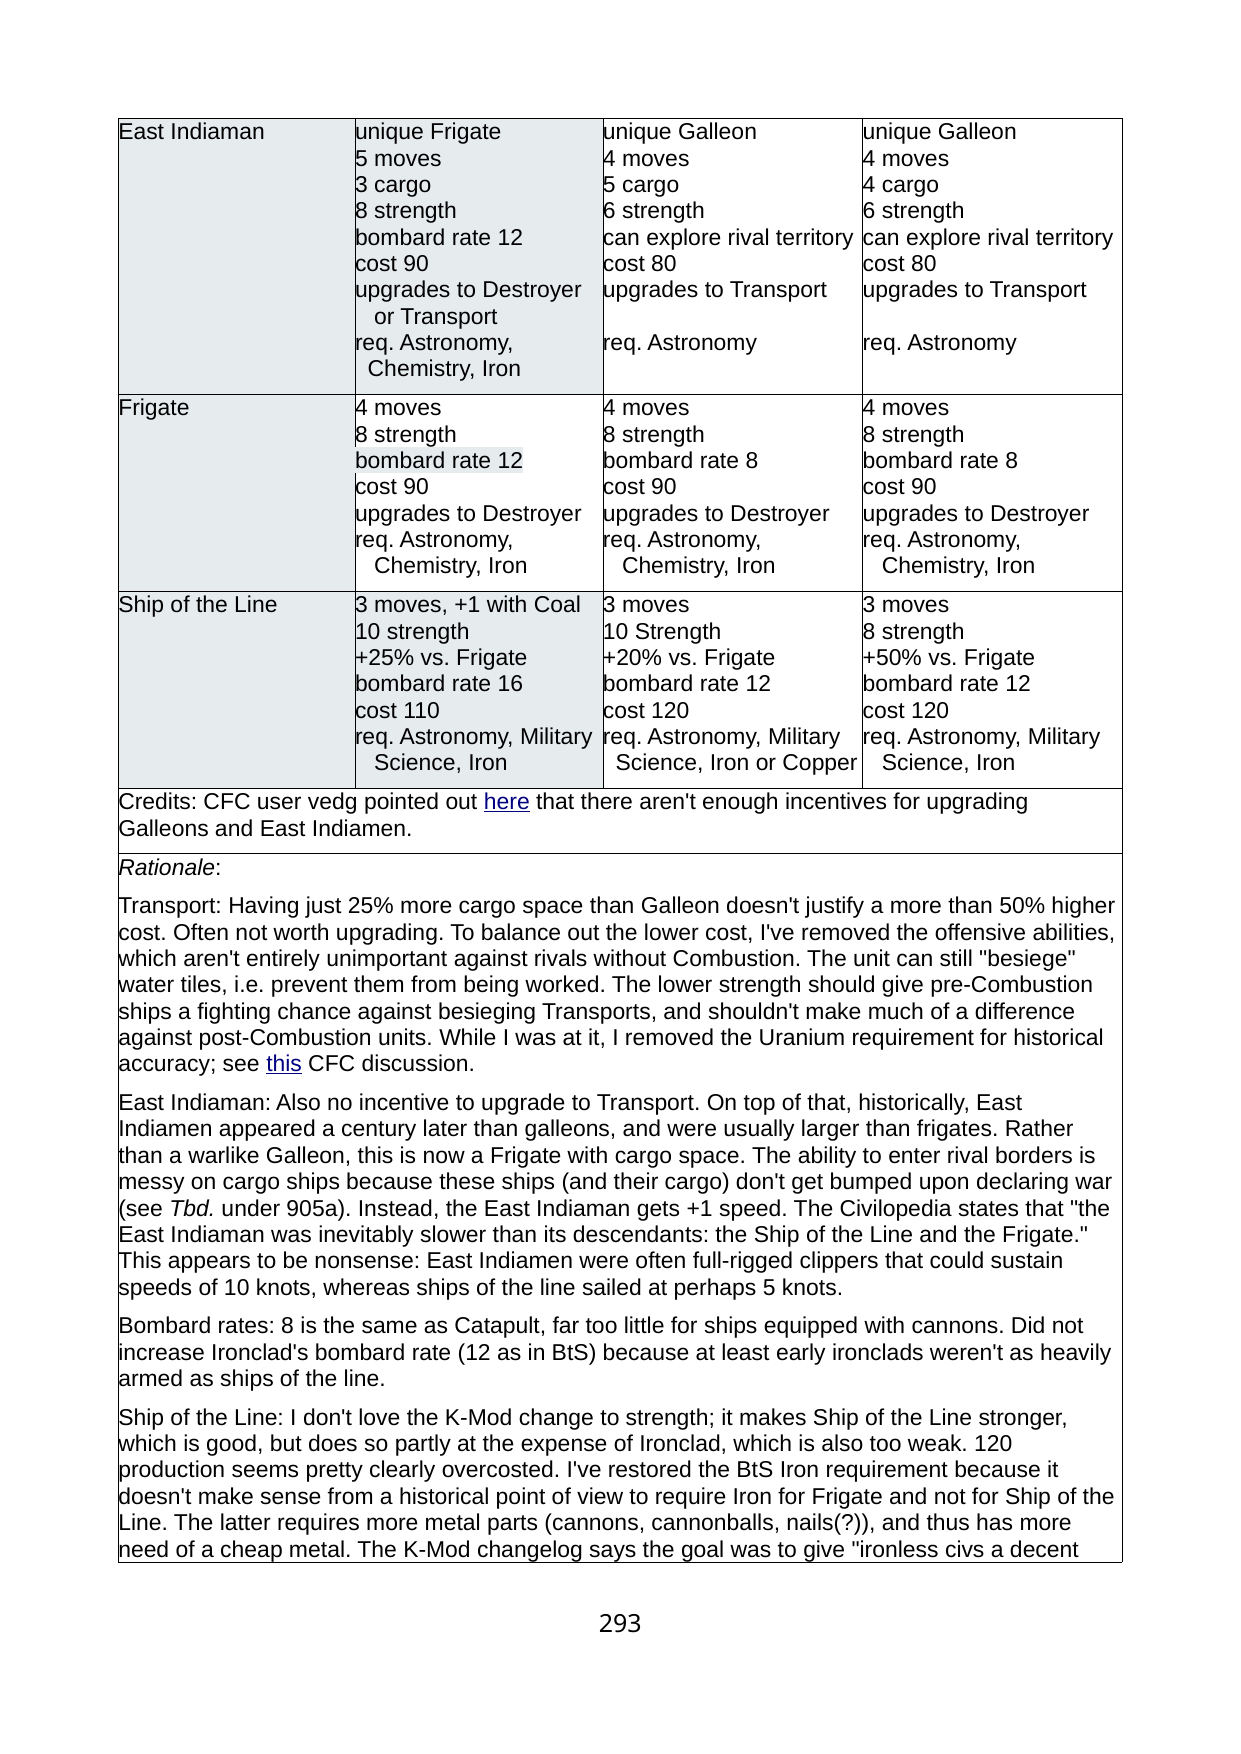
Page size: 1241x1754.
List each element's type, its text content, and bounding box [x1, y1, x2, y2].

table_cell Credits: CFC user vedg pointed out here that there aren't enough incentives for upgrading Galleons and East Indiamen. [119, 789, 1122, 853]
table_cell 3 moves 10 Strength +20% vs. Frigate bombard rate 12 cost 120 req. Astronomy, Military Science, Iron or Copper [604, 592, 862, 788]
table_cell Frigate [119, 395, 355, 591]
table_cell 4 moves 8 strength bombard rate 8 cost 90 upgrades to Destroyer req. Astronomy, Chemistry, Iron [604, 395, 862, 591]
table_cell 3 moves, +1 with Coal 10 strength +25% vs. Frigate bombard rate 16 cost 110 req. Astronomy, Military Science, Iron [356, 592, 603, 788]
table_cell Ship of the Line [119, 592, 355, 788]
table_cell unique Frigate 5 moves 3 cargo 8 strength bombard rate 12 cost 90 upgrades to Destroyer or Transport req. Astronomy, Chemistry, Iron [356, 119, 603, 394]
table_cell unique Galleon 4 moves 4 cargo 6 strength can explore rival territory cost 80 upgrades to Transport req. Astronomy [863, 119, 1122, 394]
table_cell 4 moves 8 strength bombard rate 12 cost 90 upgrades to Destroyer req. Astronomy, Chemistry, Iron [356, 395, 603, 591]
table_cell Rationale: Transport: Having just 25% more cargo space than Galleon doesn't justify a more than 50% higher cost. Often not worth upgrading. To balance out the lower cost, I've removed the offensive abilities, which aren't entirely unimportant against rivals without Combustion. The unit can still "besiege" water tiles, i.e. prevent them from being worked. The lower strength should give pre-Combustion ships a fighting chance against besieging Transports, and shouldn't make much of a difference against post-Combustion units. While I was at it, I removed the Uranium requirement for historical accuracy; see this CFC discussion. East Indiaman: Also no incentive to upgrade to Transport. On top of that, historically, East Indiamen appeared a century later than galleons, and were usually larger than frigates. Rather than a warlike Galleon, this is now a Frigate with cargo space. The ability to enter rival borders is messy on cargo ships because these ships (and their cargo) don't get bumped upon declaring war (see Tbd. under 905a). Instead, the East Indiaman gets +1 speed. The Civilopedia states that "the East Indiaman was inevitably slower than its descendants: the Ship of the Line and the Frigate." This appears to be nonsense: East Indiamen were often full-rigged clippers that could sustain speeds of 10 knots, whereas ships of the line sailed at perhaps 5 knots. Bombard rates: 8 is the same as Catapult, far too little for ships equipped with cannons. Did not increase Ironclad's bombard rate (12 as in BtS) because at least early ironclads weren't as heavily armed as ships of the line. Ship of the Line: I don't love the K-Mod change to strength; it makes Ship of the Line stronger, which is good, but does so partly at the expense of Ironclad, which is also too weak. 120 production seems pretty clearly overcosted. I've restored the BtS Iron requirement because it doesn't make sense from a historical point of view to require Iron for Frigate and not for Ship of the Line. The latter requires more metal parts (cannons, cannonballs, nails(?)), and thus has more need of a cheap metal. The K-Mod changelog says the goal was to give "ironless civs a decent [119, 854, 1122, 1562]
table_cell East Indiaman [119, 119, 355, 394]
table_cell unique Galleon 4 moves 5 cargo 6 strength can explore rival territory cost 80 upgrades to Transport req. Astronomy [604, 119, 862, 394]
table_cell 3 moves 8 strength +50% vs. Frigate bombard rate 12 cost 120 req. Astronomy, Military Science, Iron [863, 592, 1122, 788]
table_cell 4 moves 8 strength bombard rate 8 cost 90 upgrades to Destroyer req. Astronomy, Chemistry, Iron [863, 395, 1122, 591]
